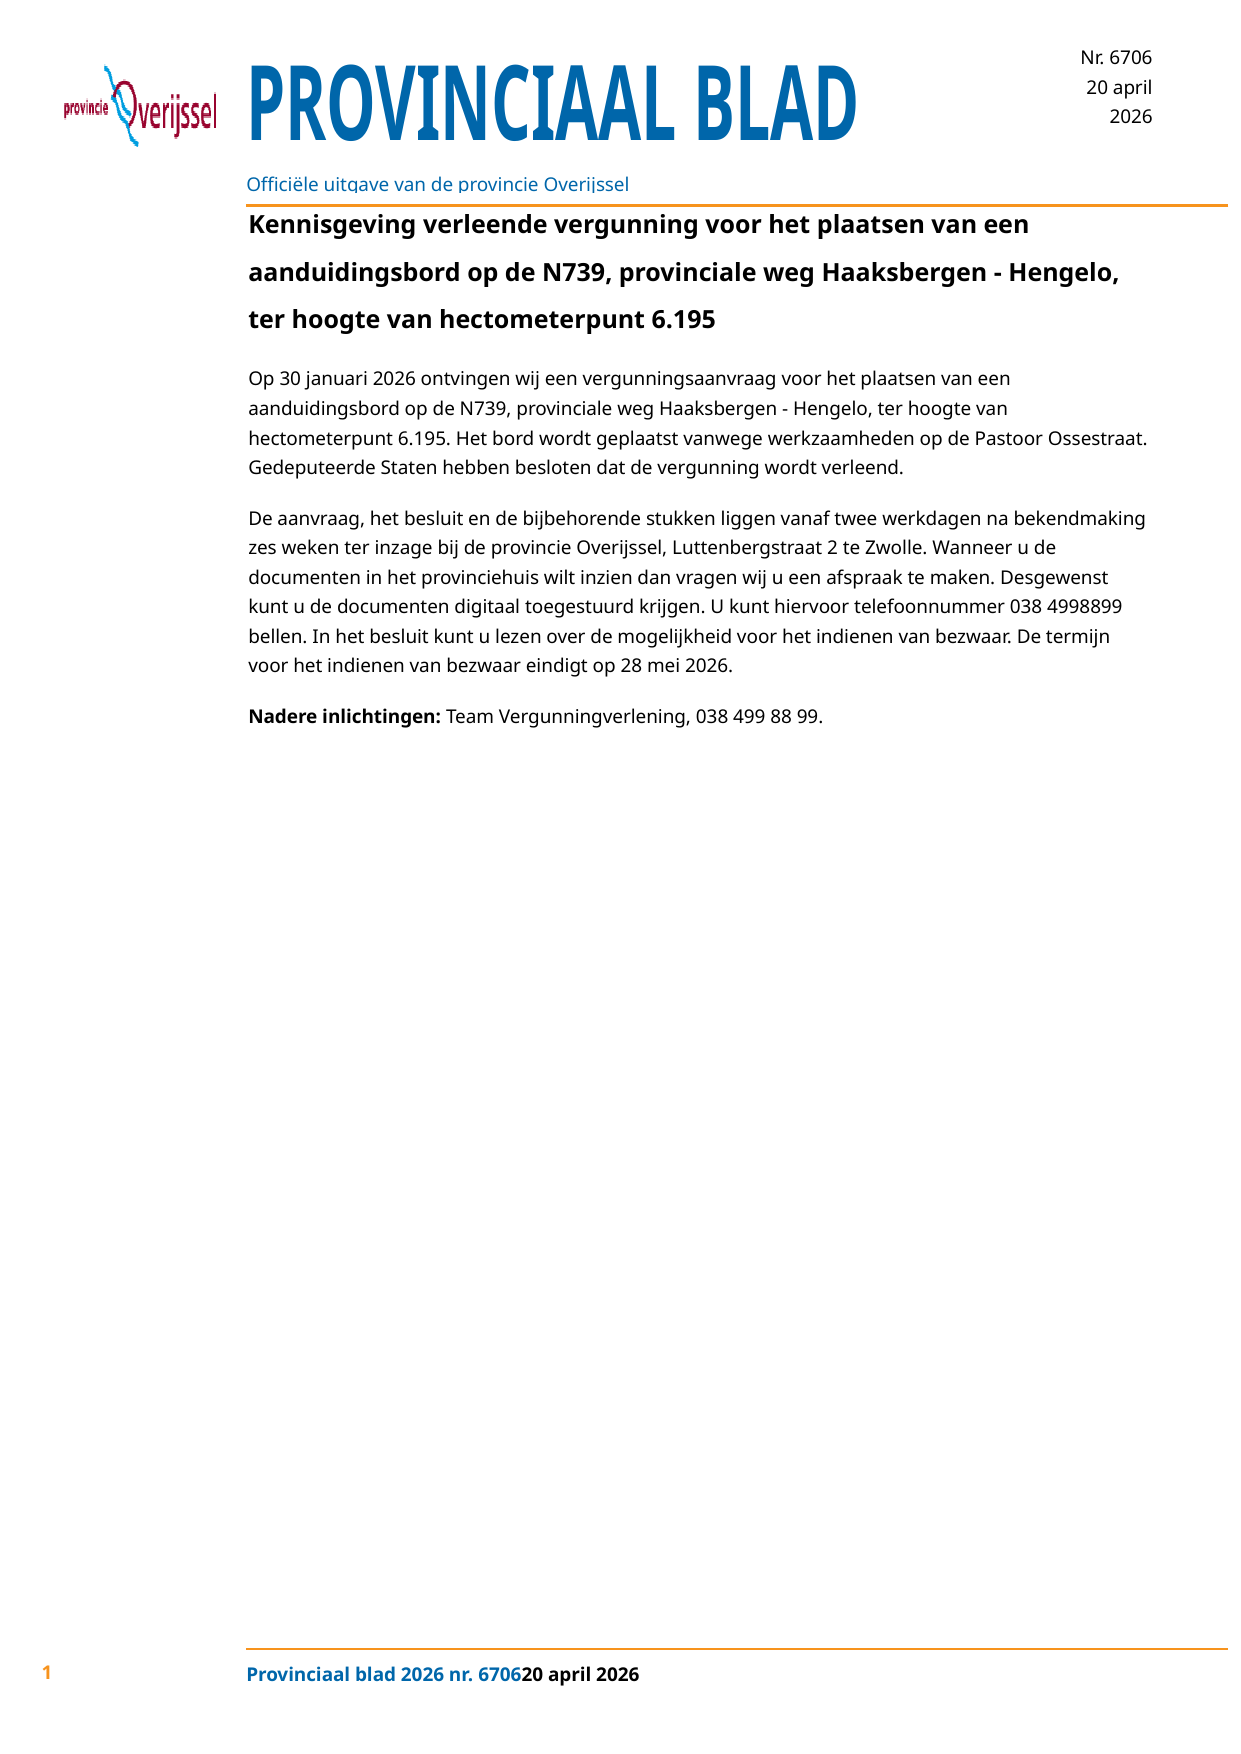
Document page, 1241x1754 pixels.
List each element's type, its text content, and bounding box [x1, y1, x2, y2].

text Op 30 januari 2026 ontvingen wij een vergunningsaanvraag voor het plaatsen van een aanduidingsbord op de N739, provinciale weg Haaksbergen - Hengelo, ter hoogte van hectometerpunt 6.195. Het bord wordt geplaatst vanwege werkzaamheden op de Pastoor Ossestraat. Gedeputeerde Staten hebben besloten dat de vergunning wordt verleend. [248, 366, 1152, 480]
text Nadere inlichtingen: Team Vergunningverlening, 038 499 88 99. [248, 703, 1152, 729]
picture [41, 47, 231, 172]
text Kennisgeving verleende vergunning voor het plaatsen van een aanduidingsbord op de N739, provinciale weg Haaksbergen - Hengelo, ter hoogte van hectometerpunt 6.195 [248, 207, 1152, 336]
text De aanvraag, het besluit en de bijbehorende stukken liggen vanaf twee werkdagen na bekendmaking zes weken ter inzage bij de provincie Overijssel, Luttenbergstraat 2 te Zwolle. Wanneer u de documenten in het provinciehuis wilt inzien dan vragen wij u een afspraak te maken. Desgewenst kunt u de documenten digitaal toegestuurd krijgen. U kunt hiervoor telefoonnummer 038 4998899 bellen. In het besluit kunt u lezen over de mogelijkheid voor het indienen van bezwaar. De termijn voor het indienen van bezwaar eindigt op 28 mei 2026. [248, 505, 1152, 678]
